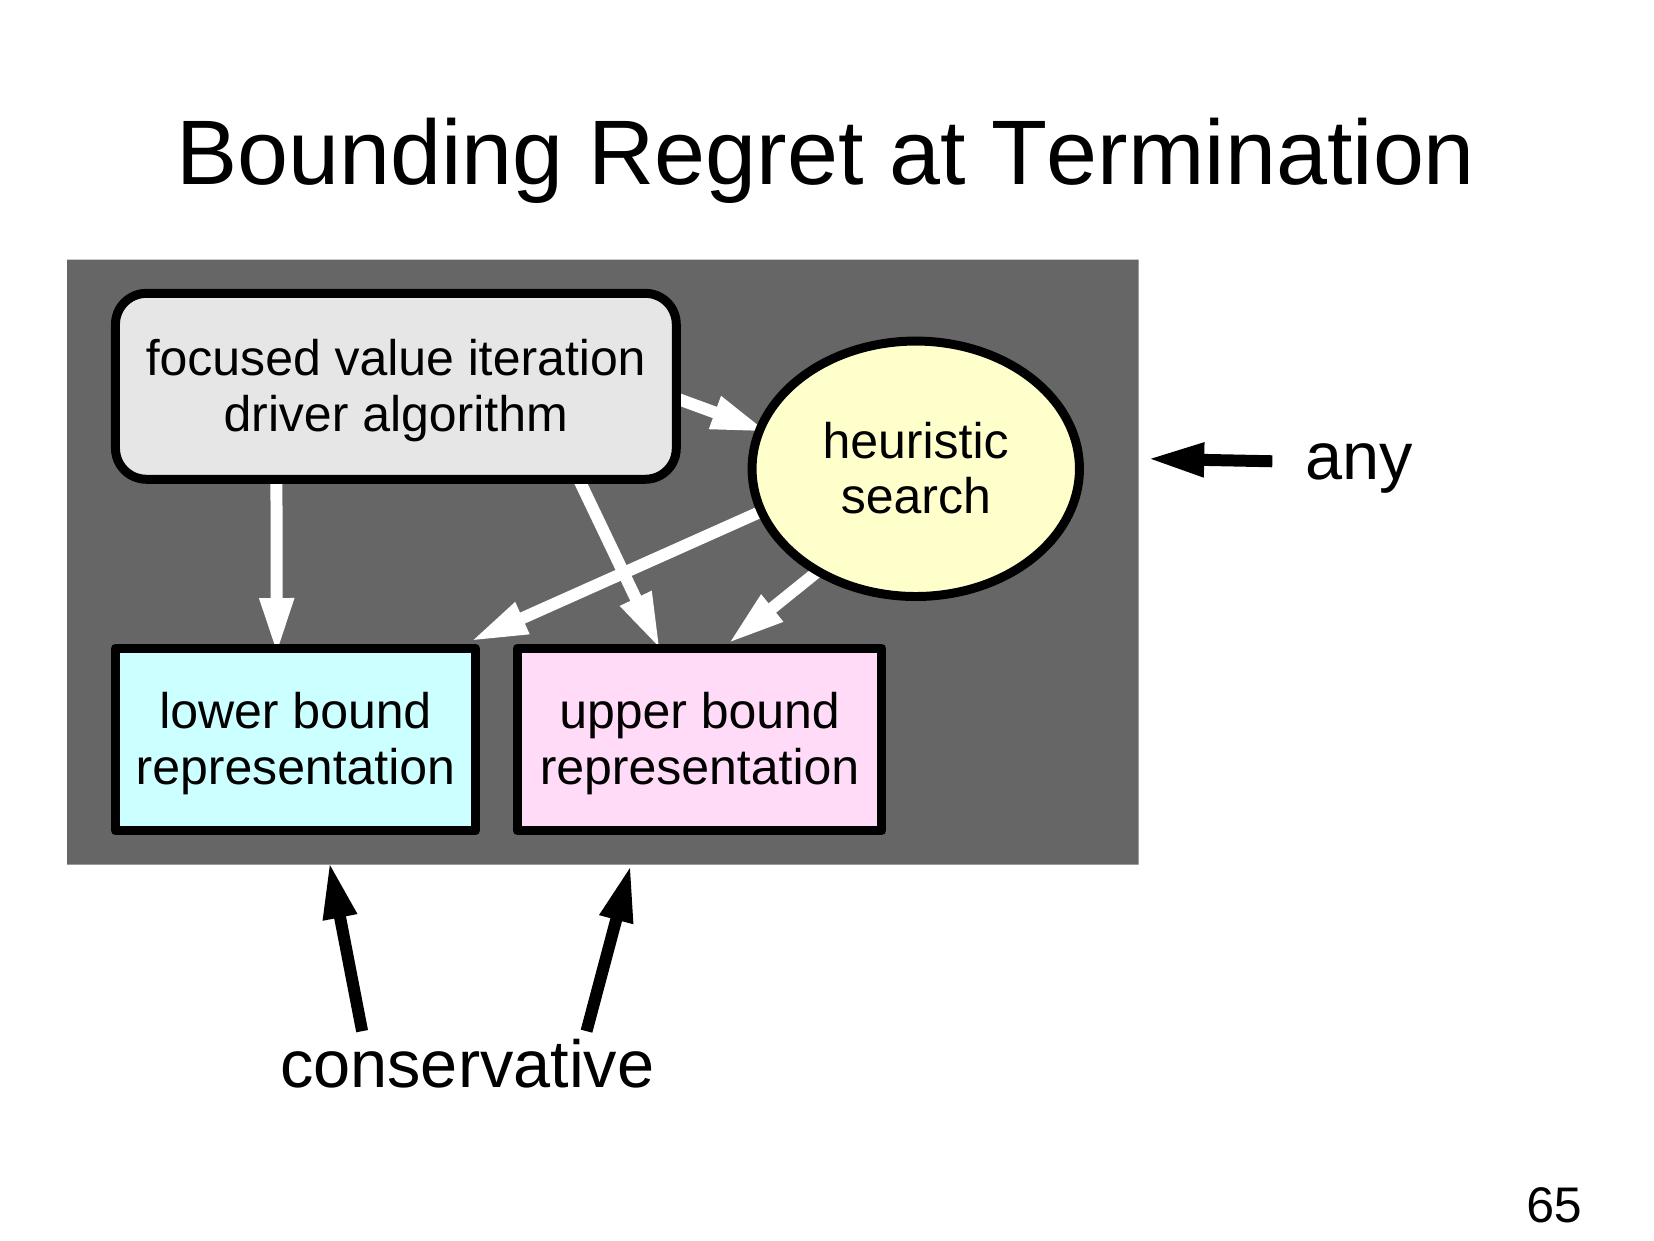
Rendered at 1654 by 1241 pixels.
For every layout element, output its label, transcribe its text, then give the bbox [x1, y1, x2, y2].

title Bounding Regret at Termination [82, 56, 1571, 250]
text_box lower bound representation [115, 648, 476, 831]
text_box conservative [265, 1019, 671, 1109]
text_box [67, 259, 1139, 865]
text_box focused value iteration driver algorithm [115, 293, 677, 480]
text_box any [1290, 411, 1429, 502]
text_box heuristic search [752, 341, 1080, 597]
text_box upper bound representation [517, 648, 882, 831]
